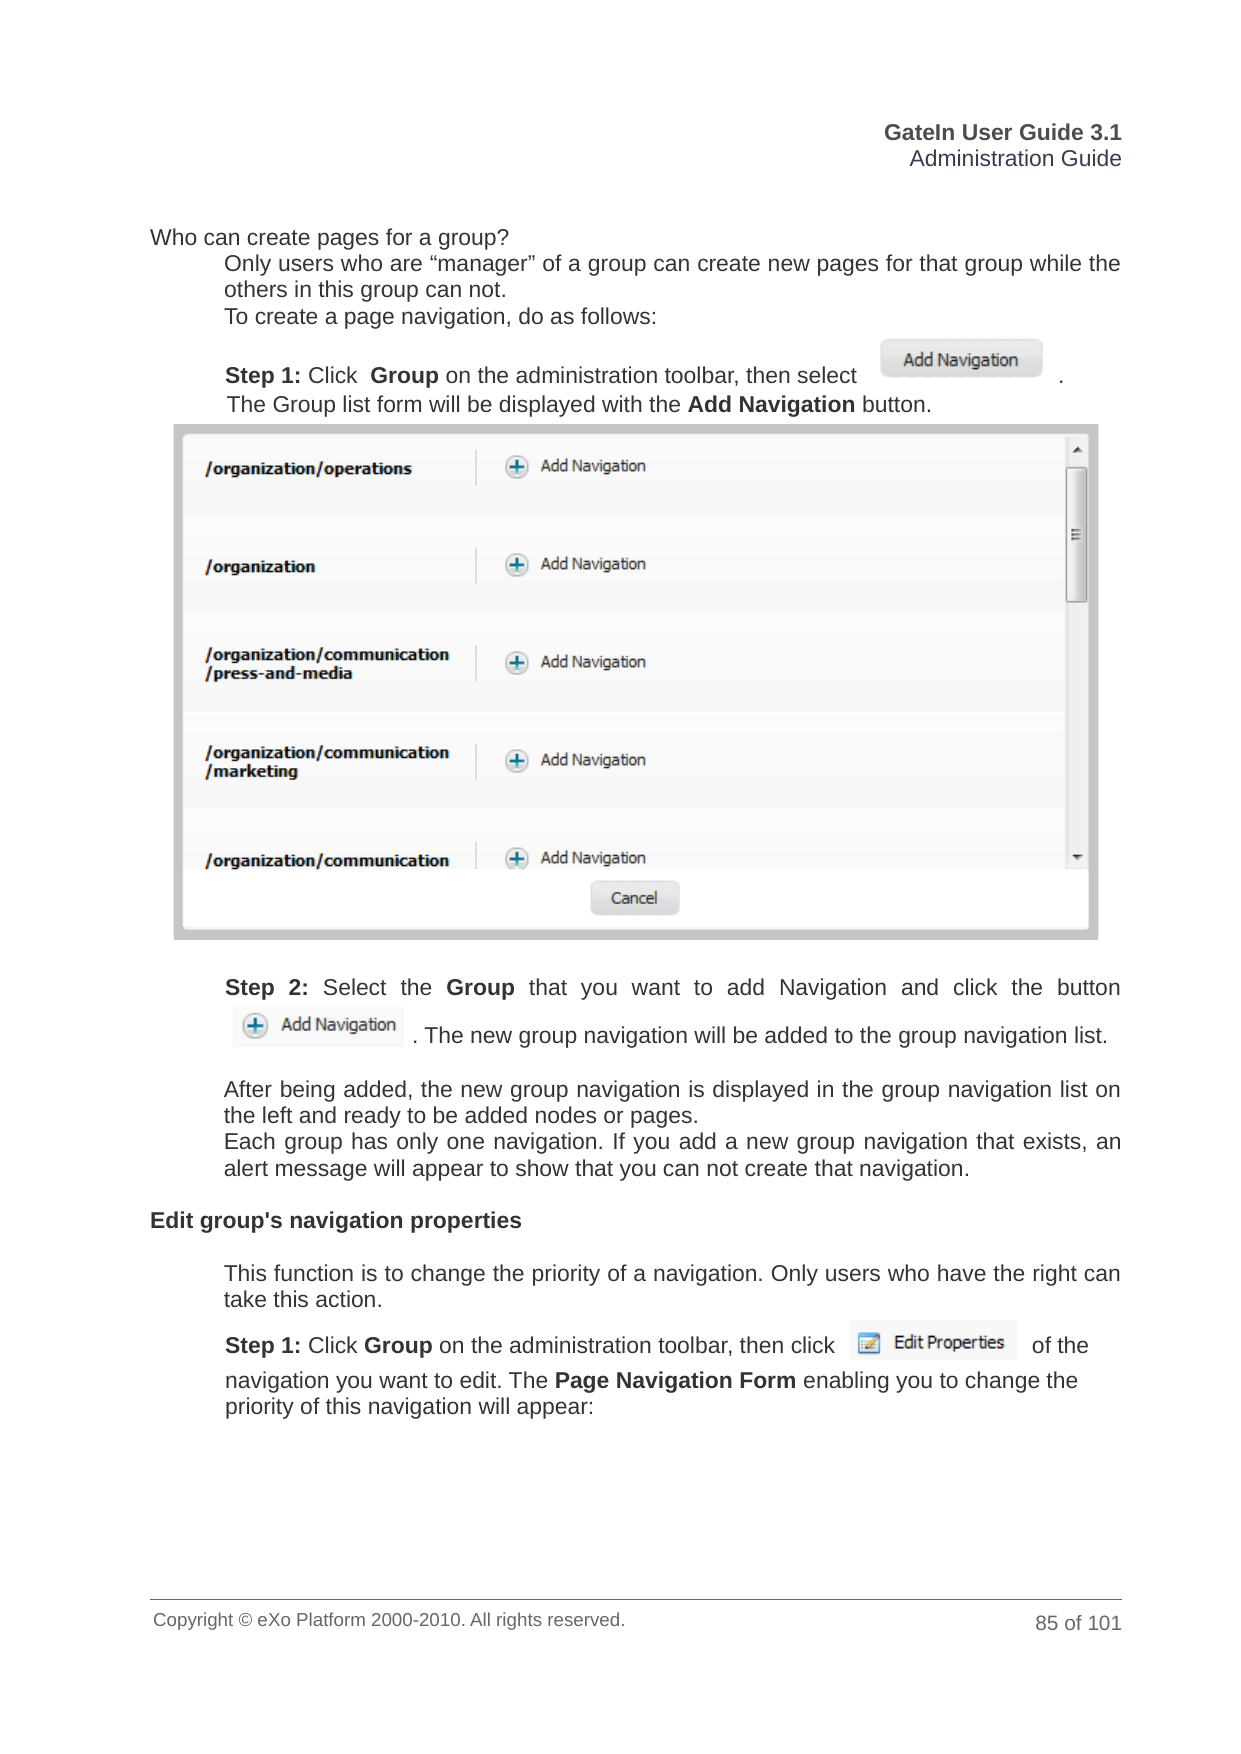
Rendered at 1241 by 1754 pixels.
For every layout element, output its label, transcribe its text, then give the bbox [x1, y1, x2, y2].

text Edit group's navigation properties [150, 1207, 1122, 1234]
list Step 1: Click Group on the administration toolbar, then click of the navigation you want to edit. The Page Navigation Form enabling you to change the priority of this navigation will appear: [187, 1313, 1122, 1419]
picture [173, 424, 1099, 940]
picture [849, 1320, 1018, 1360]
list Who can create pages for a group? [150, 223, 1122, 250]
text This function is to change the priority of a navigation. Only users who have the right can take this action. [223, 1260, 1122, 1313]
text Each group has only one navigation. If you add a new group navigation that exists, an alert message will appear to show that you can not create that navigation. [223, 1128, 1122, 1181]
text To create a page navigation, do as follows: [224, 303, 1122, 329]
text After being added, the new group navigation is displayed in the group navigation list on the left and ready to be added nodes or pages. [223, 1076, 1122, 1128]
list Step 2: Select the Group that you want to add Navigation and click the button . The new group navigation will be added to the group navigation list. [187, 973, 1122, 1054]
picture [232, 1007, 405, 1047]
text Only users who are “manager” of a group can create new pages for that group while the others in this group can not. [224, 250, 1122, 303]
list The Group list form will be displayed with the Add Navigation button. [189, 391, 1122, 417]
picture [877, 336, 1051, 384]
list Step 1: Click Group on the administration toolbar, then select . [187, 329, 1122, 391]
